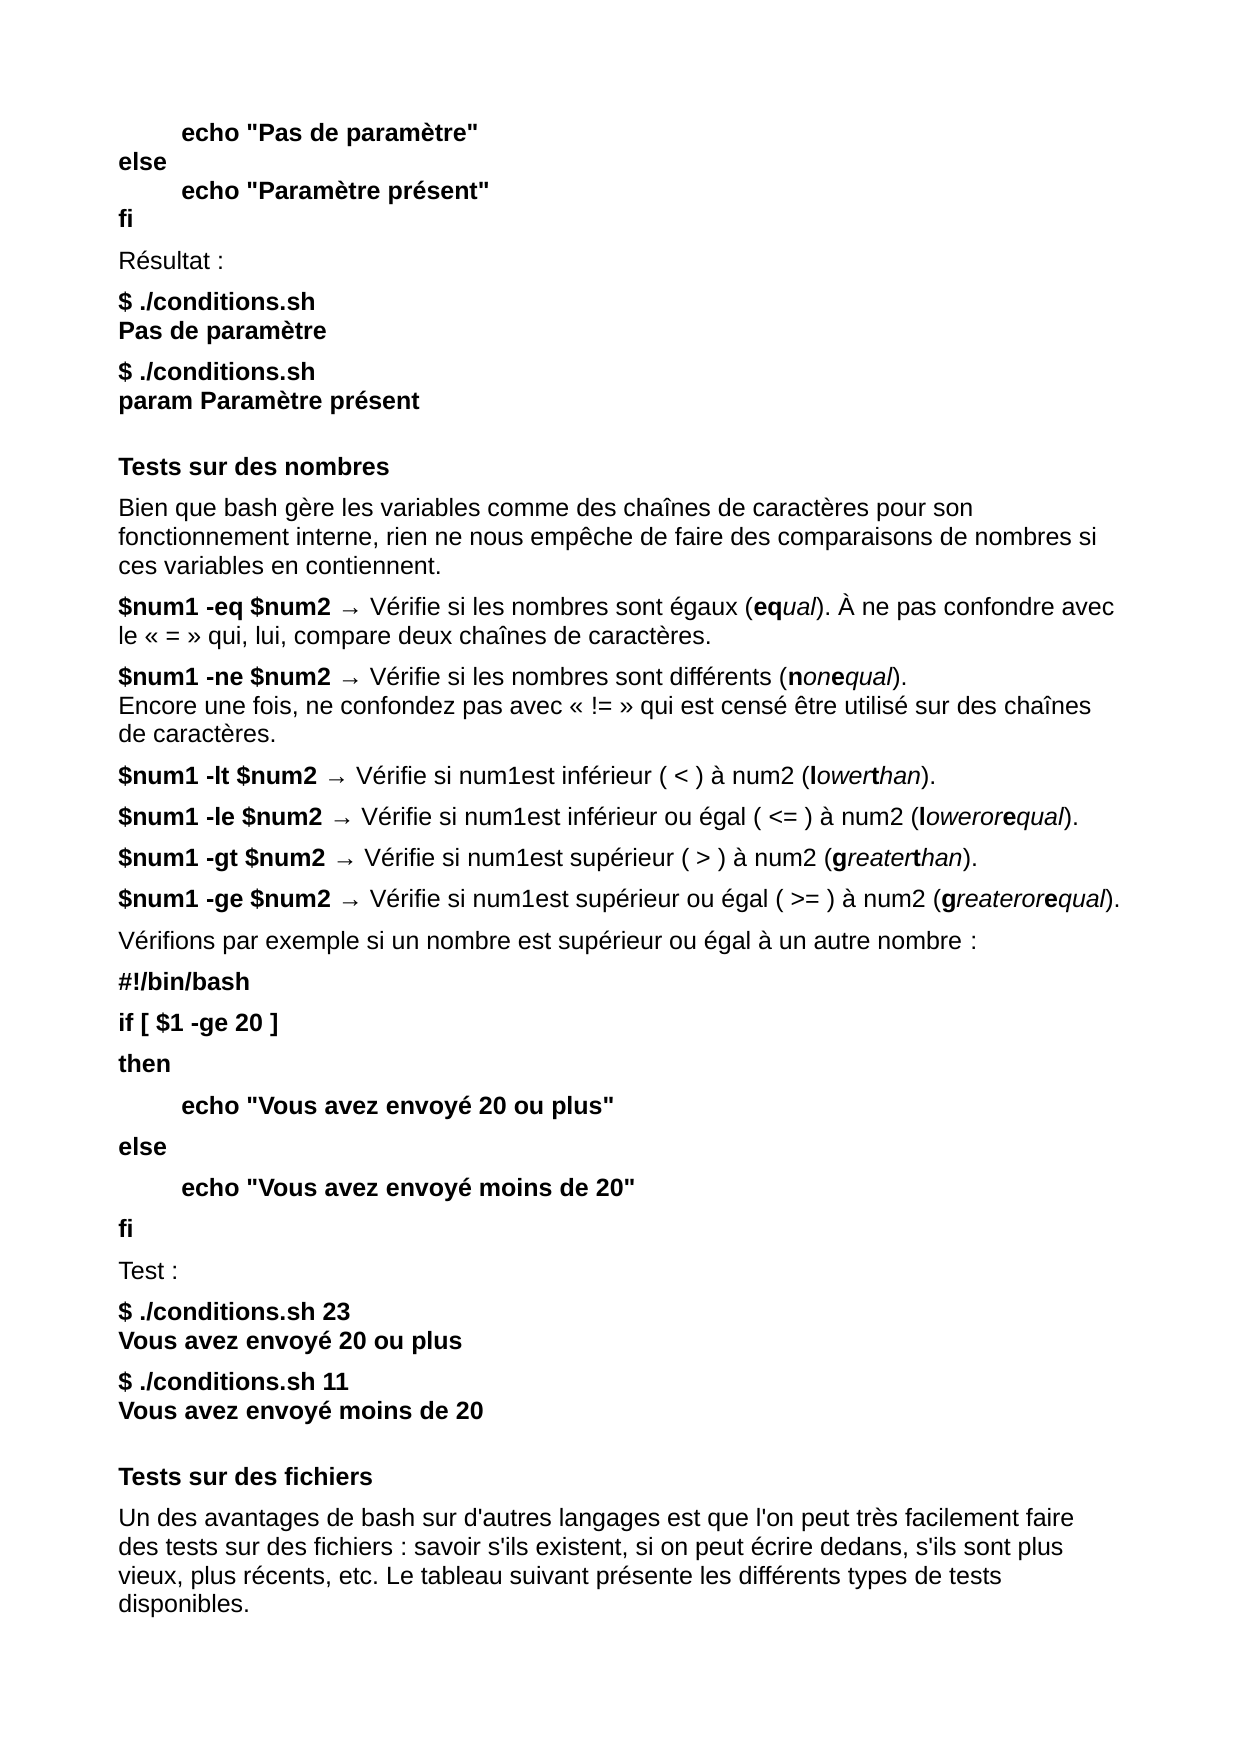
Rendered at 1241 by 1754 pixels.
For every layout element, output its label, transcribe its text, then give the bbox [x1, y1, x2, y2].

text $num1 -ge $num2 → Vérifie si num1est supérieur ou égal ( >= ) à num2 (greaterorequal). [118, 884, 1122, 913]
text if [ $1 -ge 20 ] [118, 1008, 1122, 1037]
text echo "Vous avez envoyé moins de 20" [118, 1173, 1122, 1202]
text $ ./conditions.sh 23 Vous avez envoyé 20 ou plus [118, 1297, 1122, 1354]
text $num1 -ne $num2 → Vérifie si les nombres sont différents (nonequal). Encore une fois, ne confondez pas avec « != » qui est censé être utilisé sur des chaînes de caractères. [118, 662, 1122, 748]
text else [118, 1132, 1122, 1161]
text Un des avantages de bash sur d'autres langages est que l'on peut très facilement faire des tests sur des fichiers : savoir s'ils existent, si on peut écrire dedans, s'ils sont plus vieux, plus récents, etc. Le tableau suivant présente les différents types de tests disponibles. [118, 1503, 1122, 1618]
text $ ./conditions.sh 11 Vous avez envoyé moins de 20 [118, 1367, 1122, 1424]
text fi [118, 1214, 1122, 1243]
subtitle Tests sur des fichiers [118, 1462, 1122, 1491]
text $num1 -eq $num2 → Vérifie si les nombres sont égaux (equal). À ne pas confondre avec le « = » qui, lui, compare deux chaînes de caractères. [118, 592, 1122, 649]
text $num1 -le $num2 → Vérifie si num1est inférieur ou égal ( <= ) à num2 (lowerorequal). [118, 802, 1122, 831]
text Résultat : [118, 246, 1122, 274]
text $ ./conditions.sh param Paramètre présent [118, 357, 1122, 414]
text echo "Pas de paramètre" else echo "Paramètre présent" fi [118, 118, 1122, 233]
subtitle Tests sur des nombres [118, 452, 1122, 481]
text Bien que bash gère les variables comme des chaînes de caractères pour son fonctionnement interne, rien ne nous empêche de faire des comparaisons de nombres si ces variables en contiennent. [118, 493, 1122, 579]
text #!/bin/bash [118, 967, 1122, 996]
text Vérifions par exemple si un nombre est supérieur ou égal à un autre nombre : [118, 926, 1122, 954]
text then [118, 1049, 1122, 1078]
text $ ./conditions.sh Pas de paramètre [118, 287, 1122, 344]
text echo "Vous avez envoyé 20 ou plus" [118, 1091, 1122, 1119]
text $num1 -gt $num2 → Vérifie si num1est supérieur ( > ) à num2 (greaterthan). [118, 843, 1122, 872]
text $num1 -lt $num2 → Vérifie si num1est inférieur ( < ) à num2 (lowerthan). [118, 761, 1122, 789]
text Test : [118, 1256, 1122, 1284]
